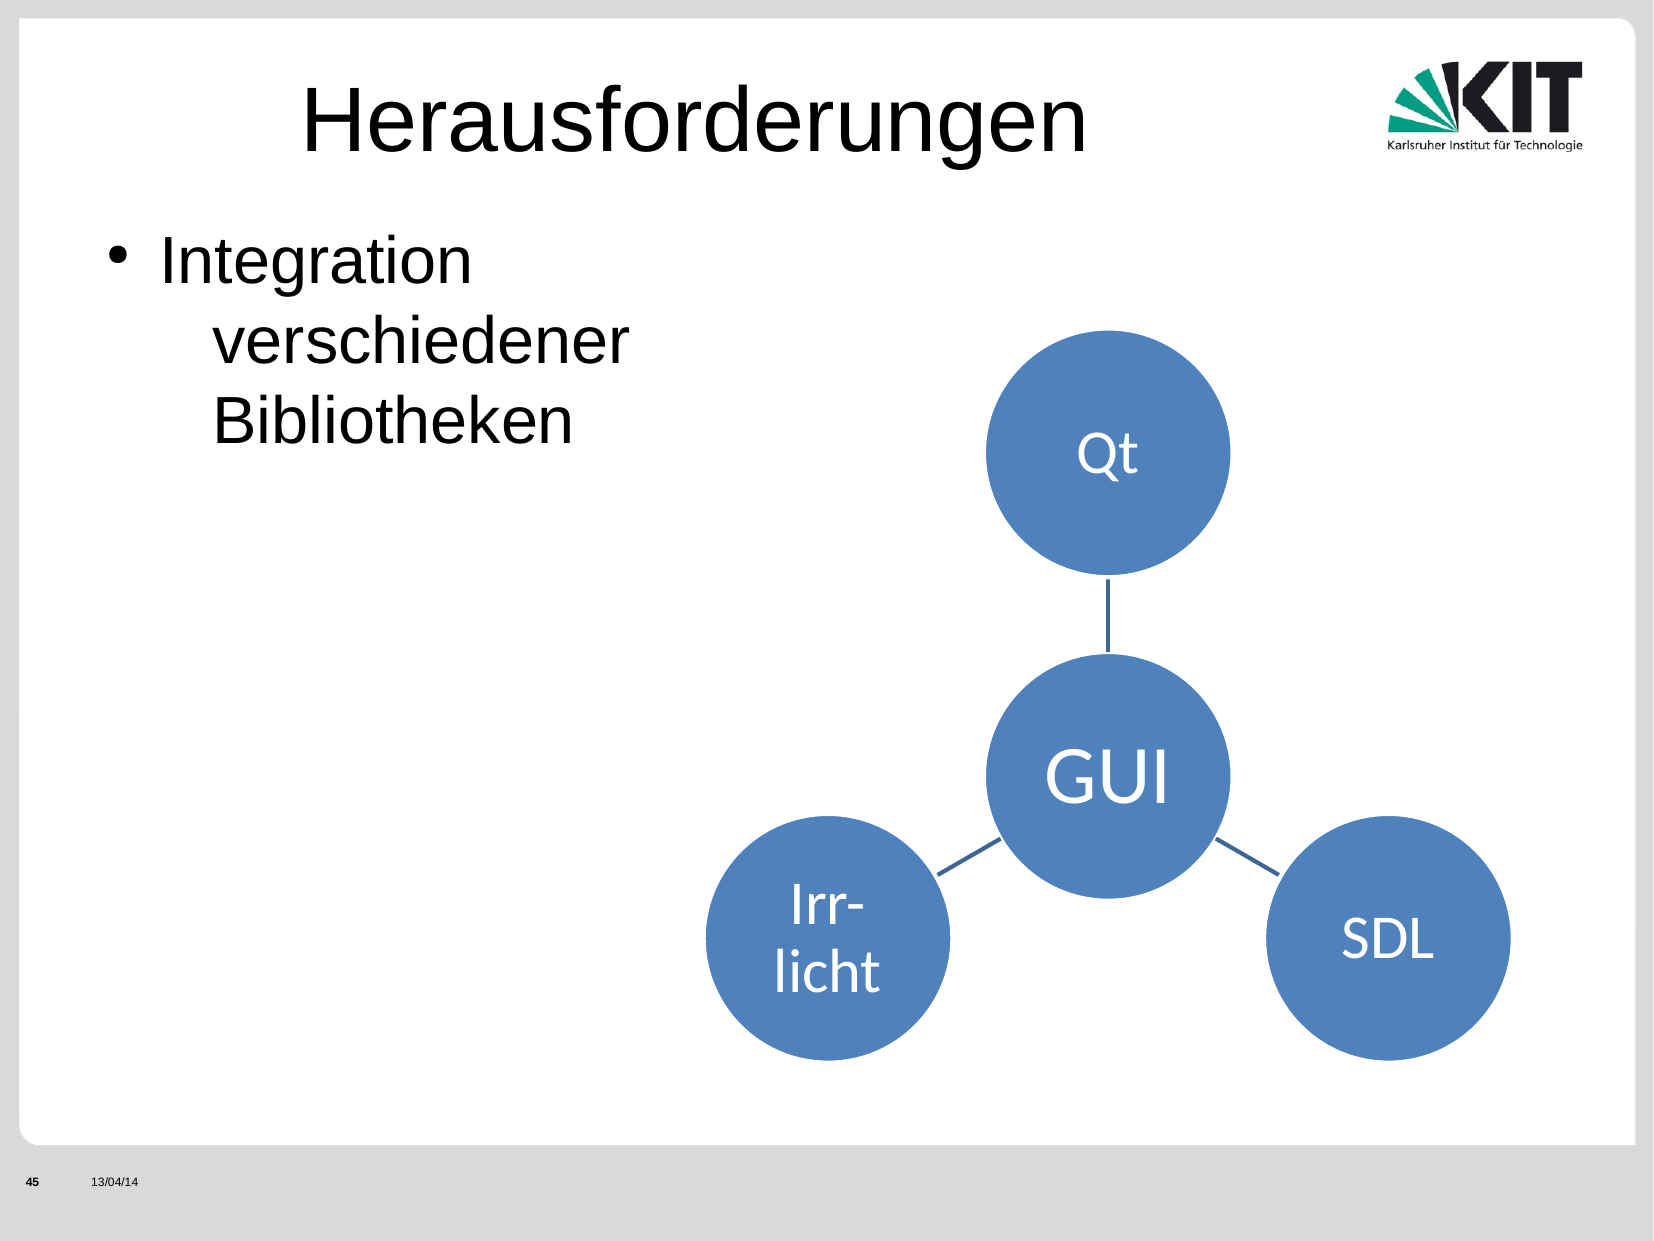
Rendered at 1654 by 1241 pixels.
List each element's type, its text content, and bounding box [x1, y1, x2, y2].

text_box Irr-licht [703, 813, 953, 1063]
picture [0, 0, 1654, 1241]
list Integration verschiedener Bibliotheken [70, 216, 809, 1075]
title Herausforderungen [70, 60, 1321, 162]
text_box Qt [983, 328, 1233, 578]
text_box GUI [983, 652, 1233, 901]
text_box SDL [1264, 813, 1513, 1063]
